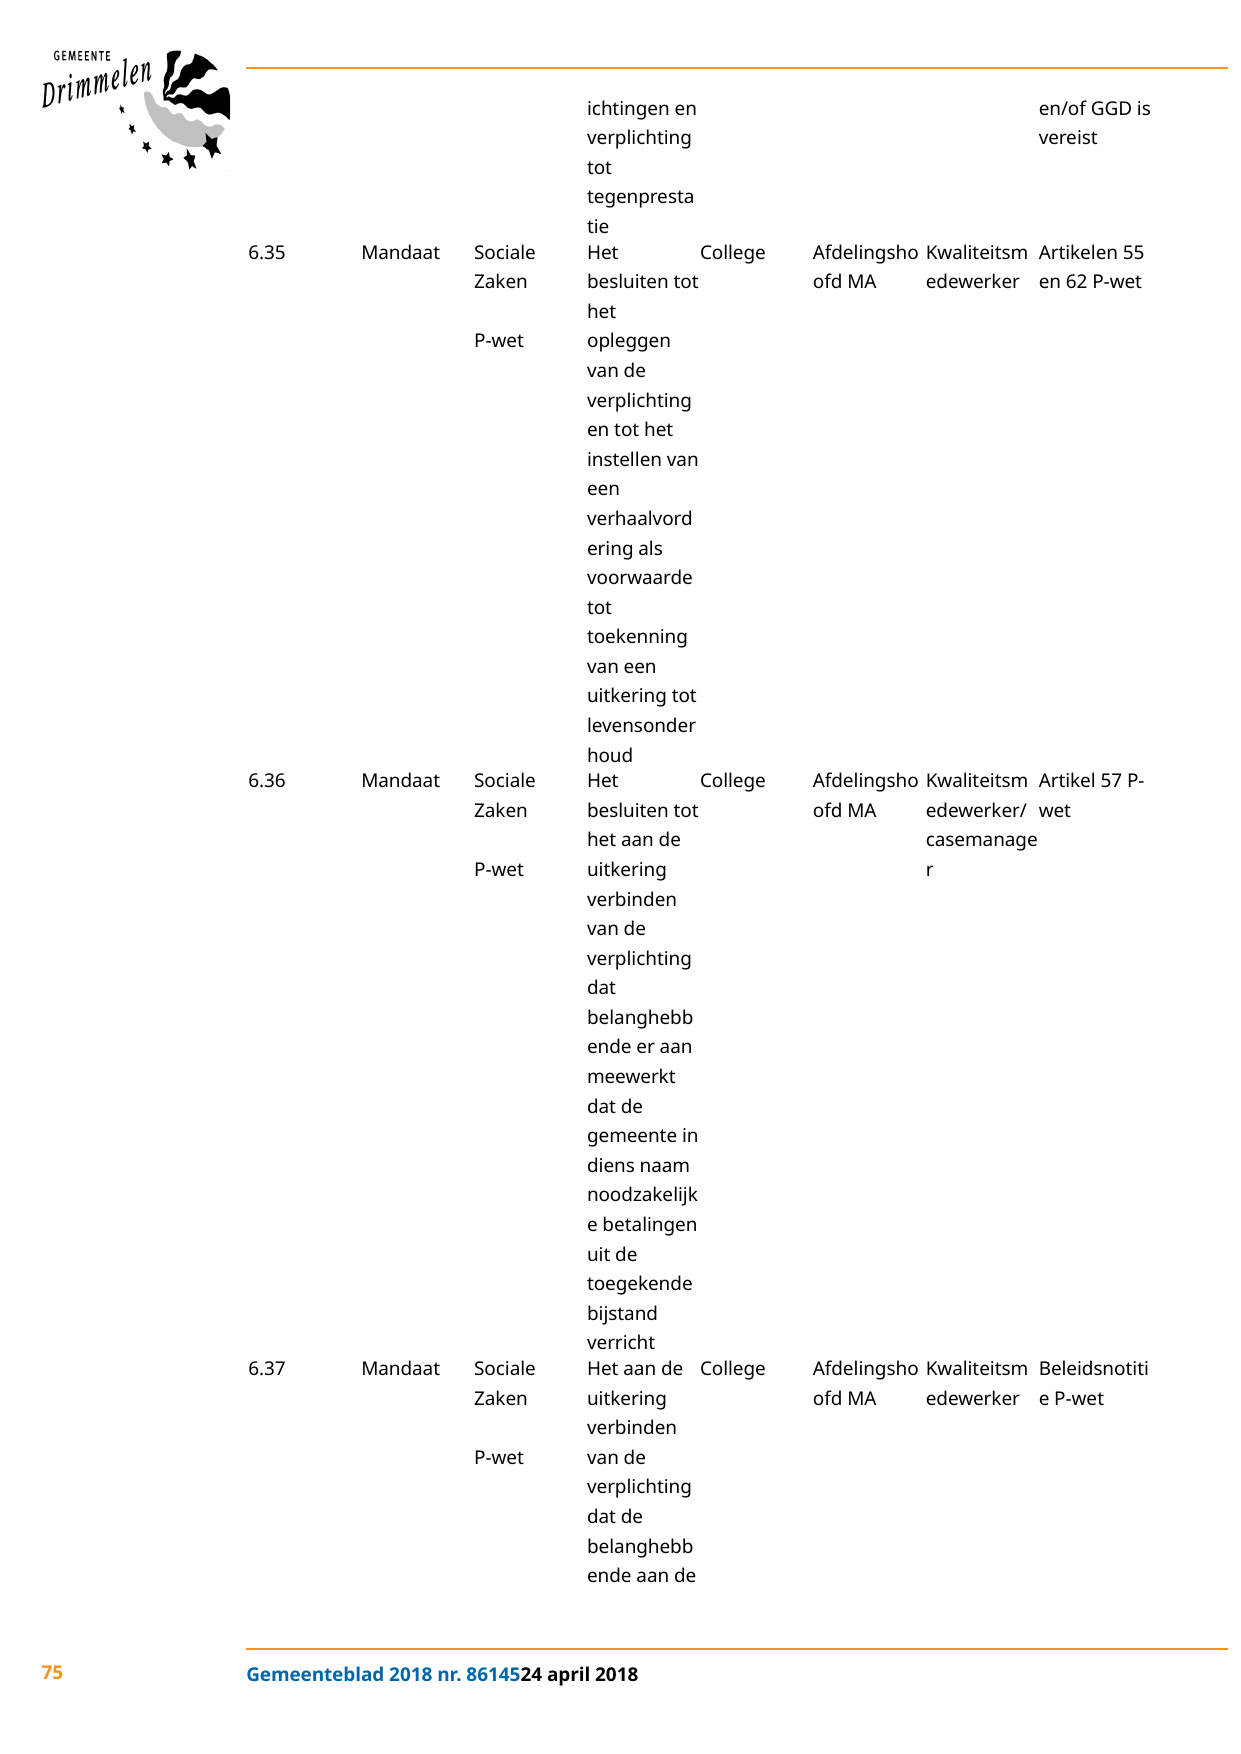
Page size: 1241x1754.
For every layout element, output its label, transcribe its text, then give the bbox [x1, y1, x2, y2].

table_cell Het besluiten tot het aan de uitkering verbinden van de verplichting dat belanghebbende er aan meewerkt dat de gemeente in diens naam noodzakelijke betalingen uit de toegekende bijstand verricht [587, 768, 700, 1355]
table_cell [926, 95, 1038, 239]
table_cell 6.37 [248, 1355, 361, 1588]
table_cell Mandaat [361, 1355, 474, 1588]
table_cell Afdelingshoofd MA [813, 1355, 926, 1588]
table_cell Het aan de uitkering verbinden van de verplichting dat de belanghebbende aan de [587, 1355, 700, 1588]
table_cell Kwaliteitsmedewerker [926, 1355, 1038, 1588]
table_cell Sociale Zaken P-wet [474, 768, 587, 1355]
table_cell ichtingen en verplichting tot tegenprestatie [587, 95, 700, 239]
table_cell Artikel 57 P-wet [1039, 768, 1152, 1355]
table_cell College [700, 768, 813, 1355]
table_cell Sociale Zaken P-wet [474, 239, 587, 767]
table_cell Afdelingshoofd MA [813, 768, 926, 1355]
picture [41, 47, 231, 172]
table_cell Het besluiten tot het opleggen van de verplichtingen tot het instellen van een verhaalvordering als voorwaarde tot toekenning van een uitkering tot levensonderhoud [587, 239, 700, 767]
table_cell Kwaliteitsmedewerker/ casemanager [926, 768, 1038, 1355]
table_cell [700, 95, 813, 239]
table_cell College [700, 239, 813, 767]
table_cell College [700, 1355, 813, 1588]
table_cell Beleidsnotitie P-wet [1039, 1355, 1152, 1588]
table_cell Afdelingshoofd MA [813, 239, 926, 767]
table_cell Kwaliteitsmedewerker [926, 239, 1038, 767]
table_cell Sociale Zaken P-wet [474, 1355, 587, 1588]
table_cell Artikelen 55 en 62 P-wet [1039, 239, 1152, 767]
table_cell Mandaat [361, 768, 474, 1355]
table_cell [361, 95, 474, 239]
table_cell Mandaat [361, 239, 474, 767]
table_cell en/of GGD is vereist [1039, 95, 1152, 239]
table_cell [474, 95, 587, 239]
table_cell 6.35 [248, 239, 361, 767]
table_cell 6.36 [248, 768, 361, 1355]
table_cell [813, 95, 926, 239]
table_cell [248, 95, 361, 239]
